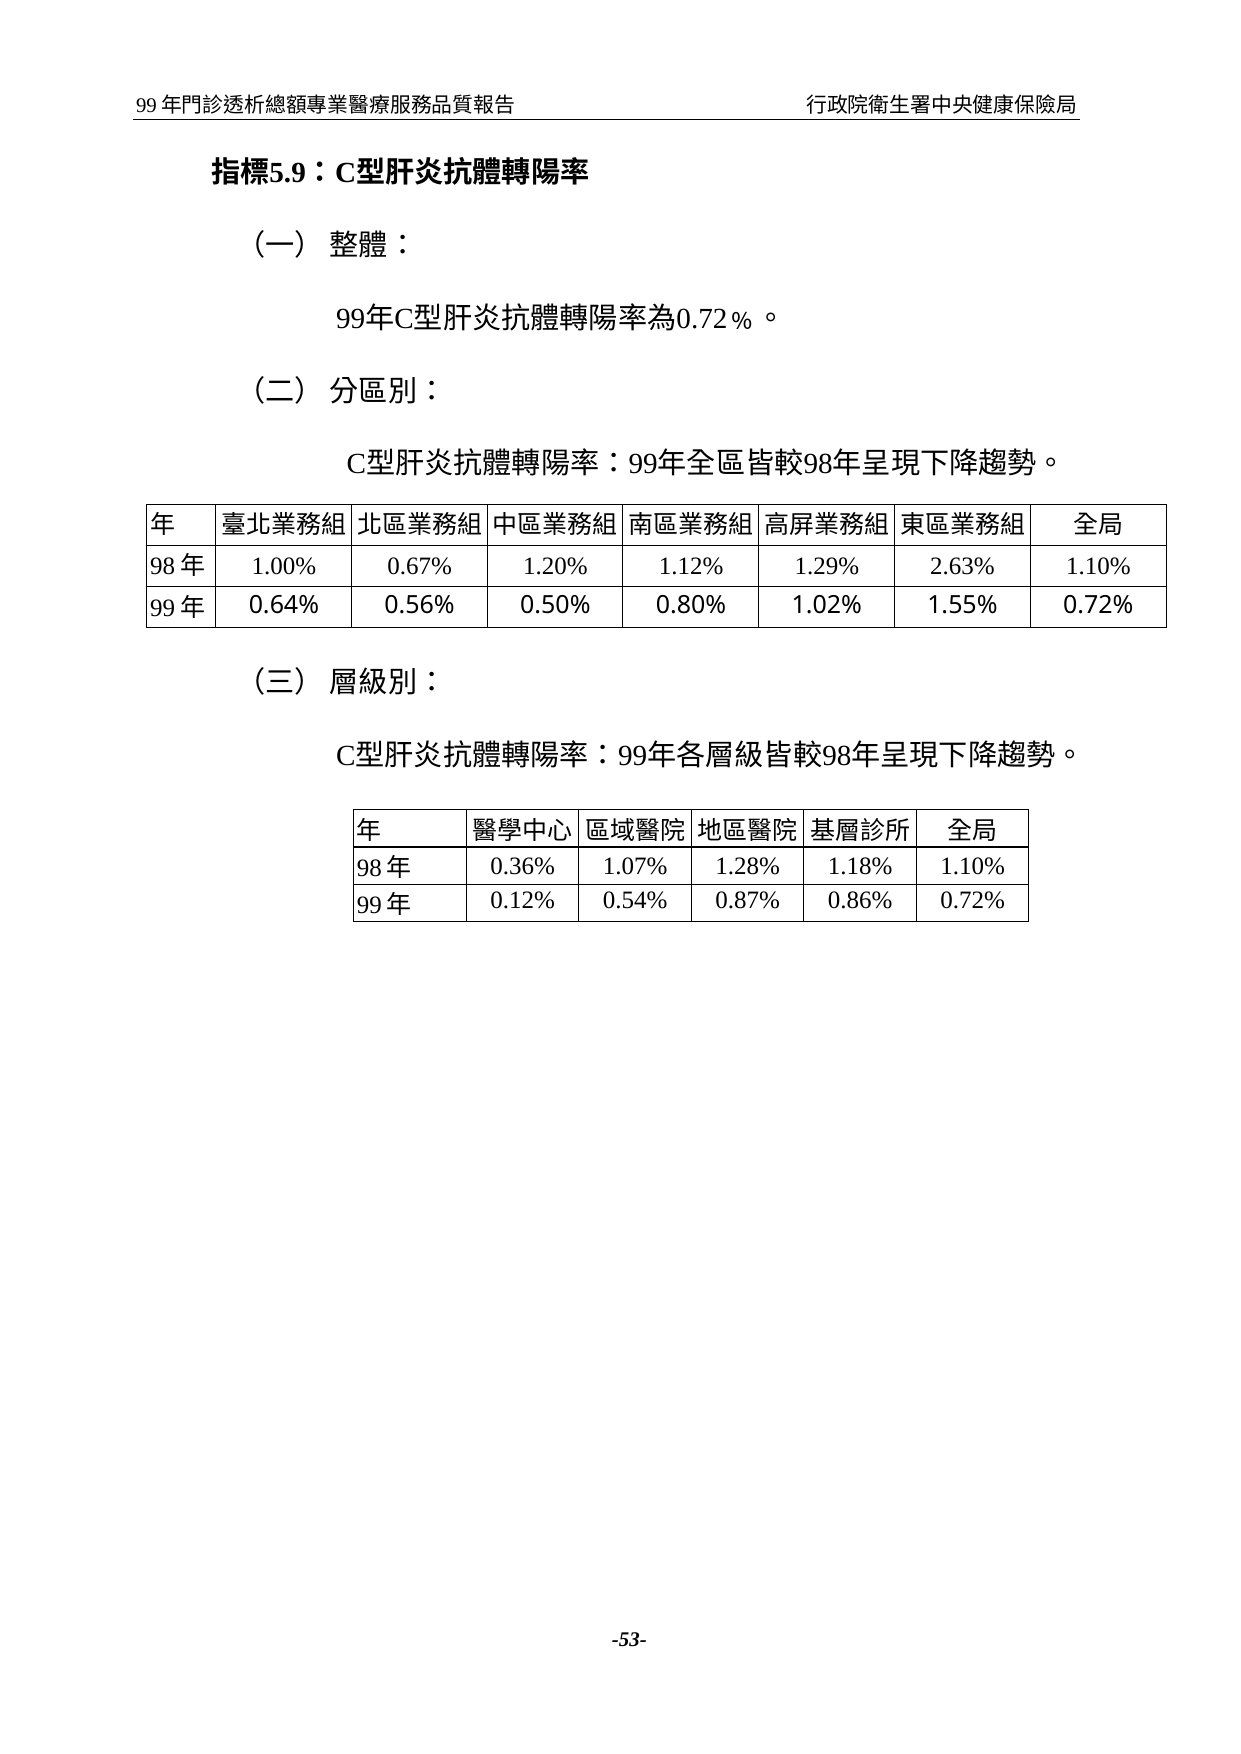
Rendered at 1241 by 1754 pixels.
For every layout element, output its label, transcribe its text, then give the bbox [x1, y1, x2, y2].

table_cell 0.72% [1031, 587, 1166, 627]
table_cell 1.12% [623, 546, 758, 586]
table_cell 0.64% [216, 587, 351, 627]
table_cell 0.36% [467, 848, 578, 884]
table_header 全局 [917, 810, 1028, 846]
table_cell 99年 [147, 587, 215, 627]
table_header 年 [147, 505, 215, 545]
table_cell 1.00% [216, 546, 351, 586]
table_cell 0.87% [692, 885, 803, 921]
table_cell 0.67% [352, 546, 487, 586]
text C型肝炎抗體轉陽率：99年全區皆較98年呈現下降趨勢。 [346, 436, 1122, 483]
table_header 中區業務組 [488, 505, 622, 545]
table_cell 0.80% [623, 587, 758, 627]
table_header 南區業務組 [623, 505, 758, 545]
table_cell 0.72% [917, 885, 1028, 921]
table_cell 1.10% [917, 848, 1028, 884]
table_cell 1.20% [488, 546, 622, 586]
table_cell 0.12% [467, 885, 578, 921]
table_cell 99年 [354, 885, 466, 921]
table_header 全局 [1031, 505, 1166, 545]
table_cell 0.54% [579, 885, 691, 921]
table_header 東區業務組 [895, 505, 1030, 545]
text 99年C型肝炎抗體轉陽率為0.72﹪。 [336, 290, 1122, 338]
list 層級別： [236, 654, 1122, 702]
table_cell 1.18% [804, 848, 916, 884]
table_header 基層診所 [804, 810, 916, 846]
table_header 臺北業務組 [216, 505, 351, 545]
table_cell 0.86% [804, 885, 916, 921]
table_header 地區醫院 [692, 810, 803, 846]
table_cell 1.07% [579, 848, 691, 884]
text C型肝炎抗體轉陽率：99年各層級皆較98年呈現下降趨勢。 [336, 727, 1122, 775]
list 整體： [236, 217, 1122, 265]
table_cell 98年 [354, 848, 466, 884]
table_cell 1.29% [759, 546, 894, 586]
list 分區別： [236, 363, 1122, 411]
table_cell 1.55% [895, 587, 1030, 627]
table_header 北區業務組 [352, 505, 487, 545]
text 指標5.9：C型肝炎抗體轉陽率 [211, 144, 1122, 192]
table_header 醫學中心 [467, 810, 578, 846]
table_header 區域醫院 [579, 810, 691, 846]
table_cell 0.56% [352, 587, 487, 627]
table_cell 98年 [147, 546, 215, 586]
table_cell 1.02% [759, 587, 894, 627]
table_cell 1.10% [1031, 546, 1166, 586]
table_cell 1.28% [692, 848, 803, 884]
table_header 年 [354, 810, 466, 846]
table_cell 0.50% [488, 587, 622, 627]
table_header 高屏業務組 [759, 505, 894, 545]
table_cell 2.63% [895, 546, 1030, 586]
